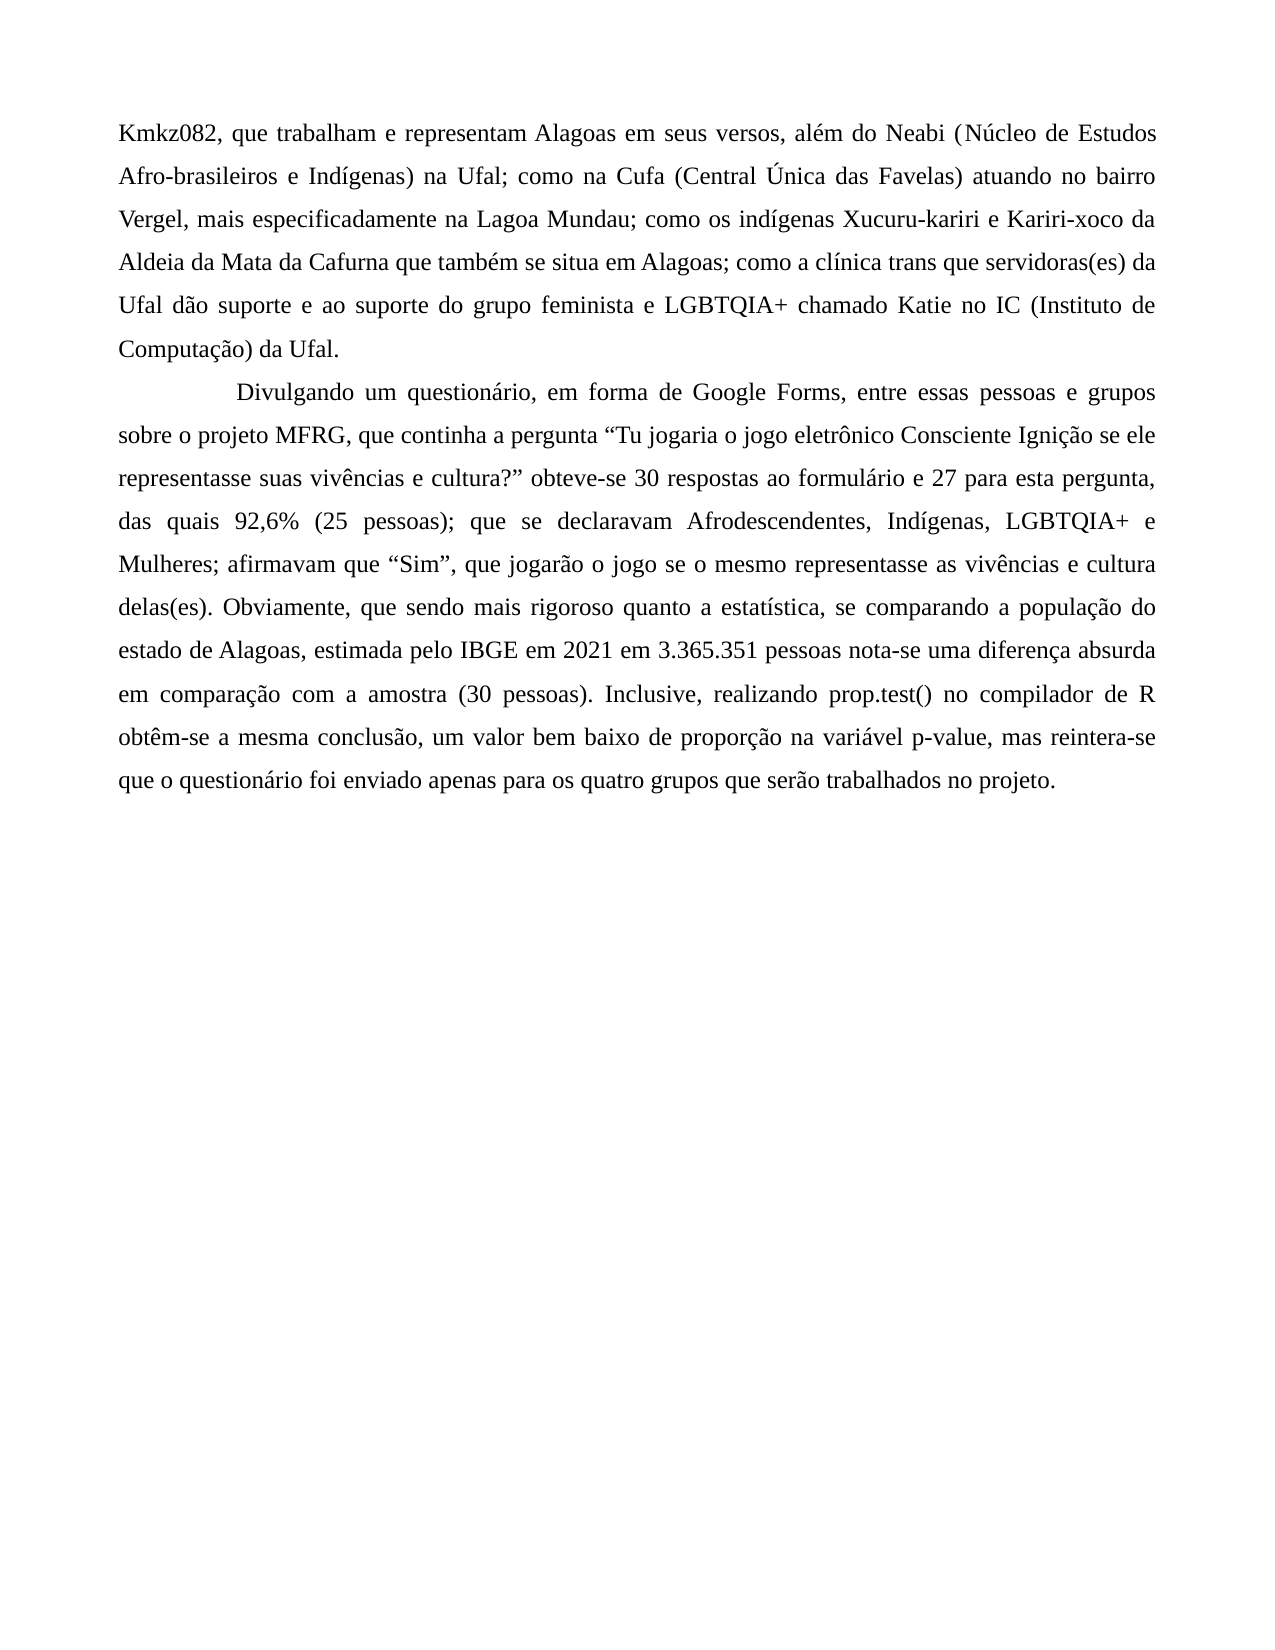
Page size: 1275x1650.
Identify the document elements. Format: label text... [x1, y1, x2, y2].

text Divulgando um questionário, em forma de Google Forms, entre essas pessoas e grupos sobre o projeto MFRG, que continha a pergunta “Tu jogaria o jogo eletrônico Consciente Ignição se ele representasse suas vivências e cultura?” obteve-se 30 respostas ao formulário e 27 para esta pergunta, das quais 92,6% (25 pessoas); que se declaravam Afrodescendentes, Indígenas, LGBTQIA+ e Mulheres; afirmavam que “Sim”, que jogarão o jogo se o mesmo representasse as vivências e cultura delas(es). Obviamente, que sendo mais rigoroso quanto a estatística, se comparando a população do estado de Alagoas, estimada pelo IBGE em 2021 em 3.365.351 pessoas nota-se uma diferença absurda em comparação com a amostra (30 pessoas). Inclusive, realizando prop.test() no compilador de R obtêm-se a mesma conclusão, um valor bem baixo de proporção na variável p-value, mas reintera-se que o questionário foi enviado apenas para os quatro grupos que serão trabalhados no projeto. [118, 377, 1157, 794]
text Kmkz082, que trabalham e representam Alagoas em seus versos, além do Neabi (Núcleo de Estudos Afro-brasileiros e Indígenas) na Ufal; como na Cufa (Central Única das Favelas) atuando no bairro Vergel, mais especificadamente na Lagoa Mundau; como os indígenas Xucuru-kariri e Kariri-xoco da Aldeia da Mata da Cafurna que também se situa em Alagoas; como a clínica trans que servidoras(es) da Ufal dão suporte e ao suporte do grupo feminista e LGBTQIA+ chamado Katie no IC (Instituto de Computação) da Ufal. [118, 118, 1157, 362]
